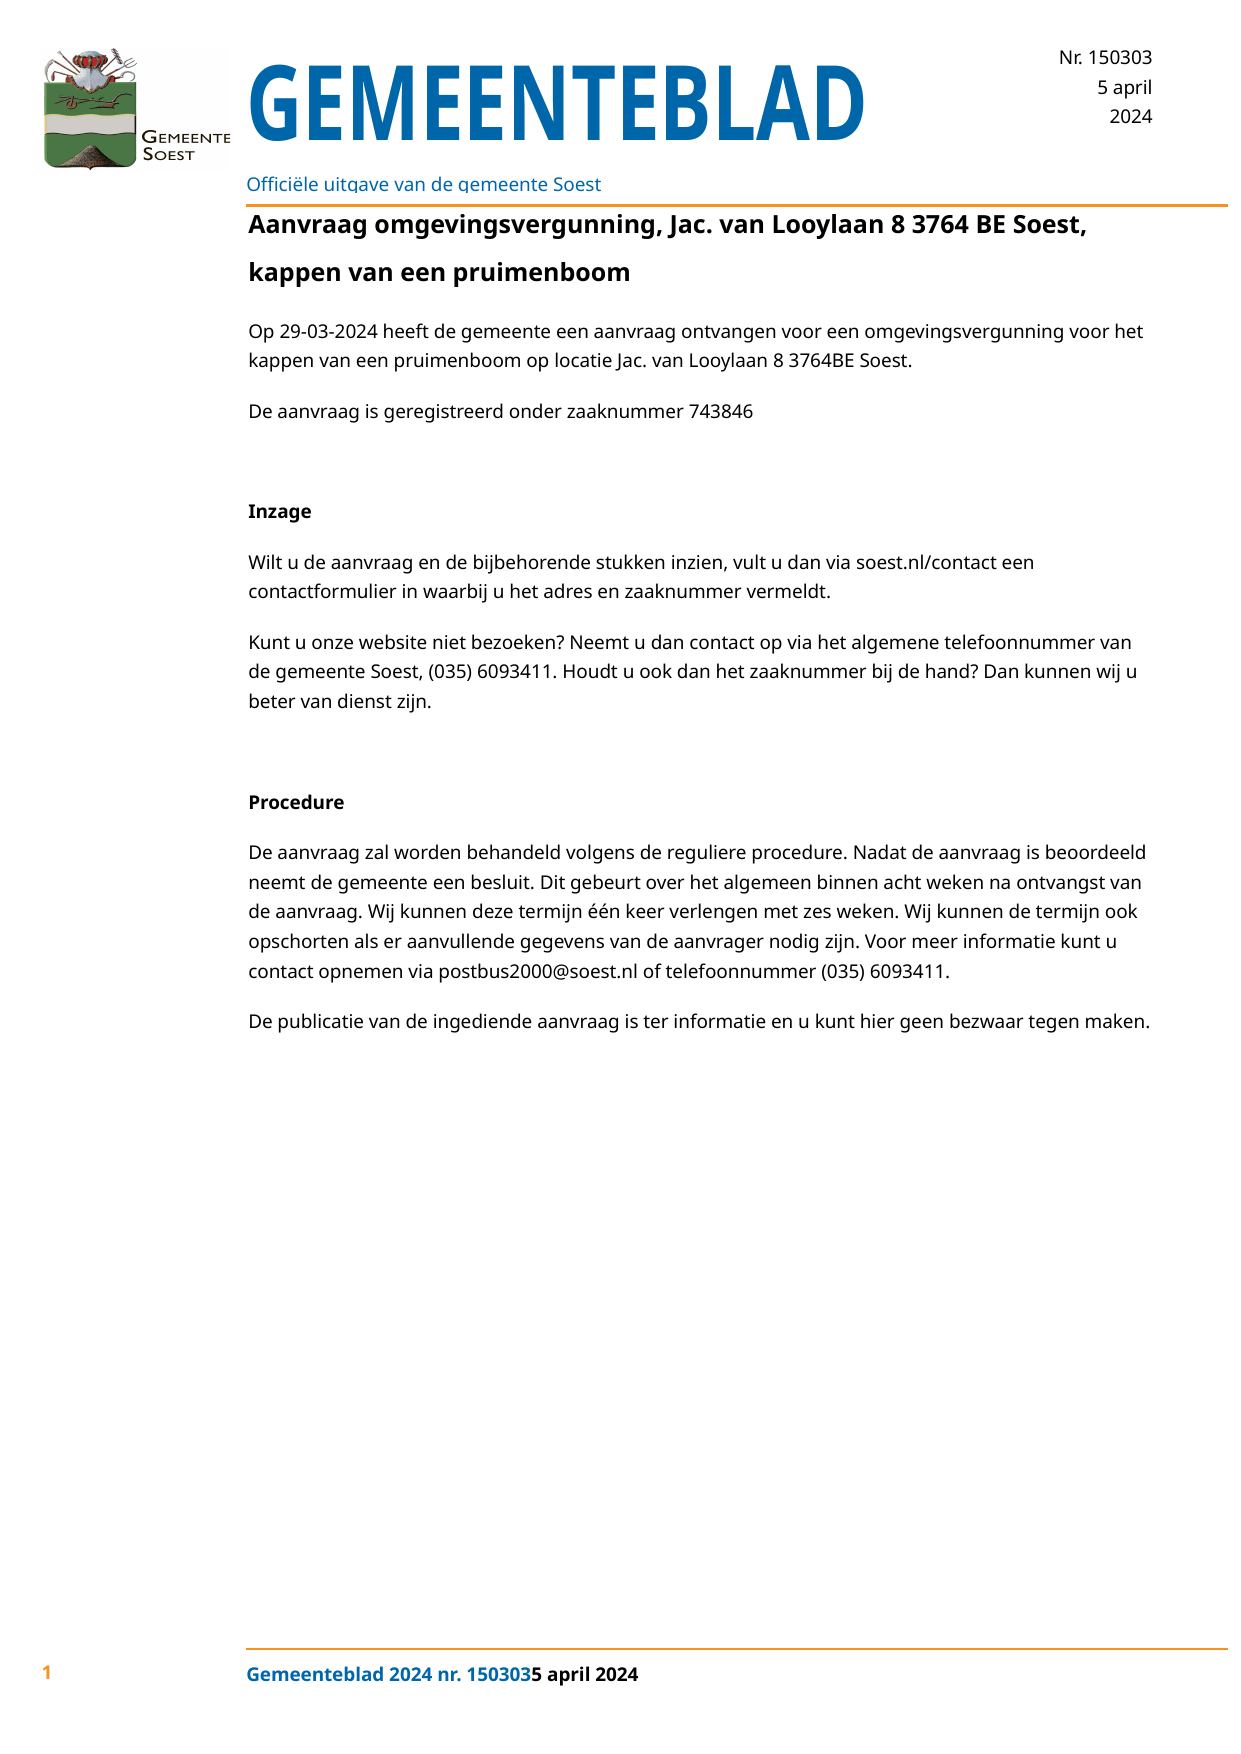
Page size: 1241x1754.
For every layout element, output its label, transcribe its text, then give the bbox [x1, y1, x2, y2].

picture [41, 47, 231, 172]
text Aanvraag omgevingsvergunning, Jac. van Looylaan 8 3764 BE Soest, kappen van een pruimenboom [248, 207, 1152, 288]
text Kunt u onze website niet bezoeken? Neemt u dan contact op via het algemene telefoonnummer van de gemeente Soest, (035) 6093411. Houdt u ook dan het zaaknummer bij de hand? Dan kunnen wij u beter van dienst zijn. [248, 629, 1152, 714]
text Procedure [248, 789, 1152, 815]
text Inzage [248, 499, 1152, 524]
text De publicatie van de ingediende aanvraag is ter informatie en u kunt hier geen bezwaar tegen maken. [248, 1008, 1152, 1034]
text De aanvraag is geregistreerd onder zaaknummer 743846 [248, 398, 1152, 424]
text Op 29-03-2024 heeft de gemeente een aanvraag ontvangen voor een omgevingsvergunning voor het kappen van een pruimenboom op locatie Jac. van Looylaan 8 3764BE Soest. [248, 318, 1152, 373]
text De aanvraag zal worden behandeld volgens de reguliere procedure. Nadat de aanvraag is beoordeeld neemt de gemeente een besluit. Dit gebeurt over het algemeen binnen acht weken na ontvangst van de aanvraag. Wij kunnen deze termijn één keer verlengen met zes weken. Wij kunnen de termijn ook opschorten als er aanvullende gegevens van de aanvrager nodig zijn. Voor meer informatie kunt u contact opnemen via postbus2000@soest.nl of telefoonnummer (035) 6093411. [248, 839, 1152, 984]
text Wilt u de aanvraag en de bijbehorende stukken inzien, vult u dan via soest.nl/contact een contactformulier in waarbij u het adres en zaaknummer vermeldt. [248, 549, 1152, 604]
